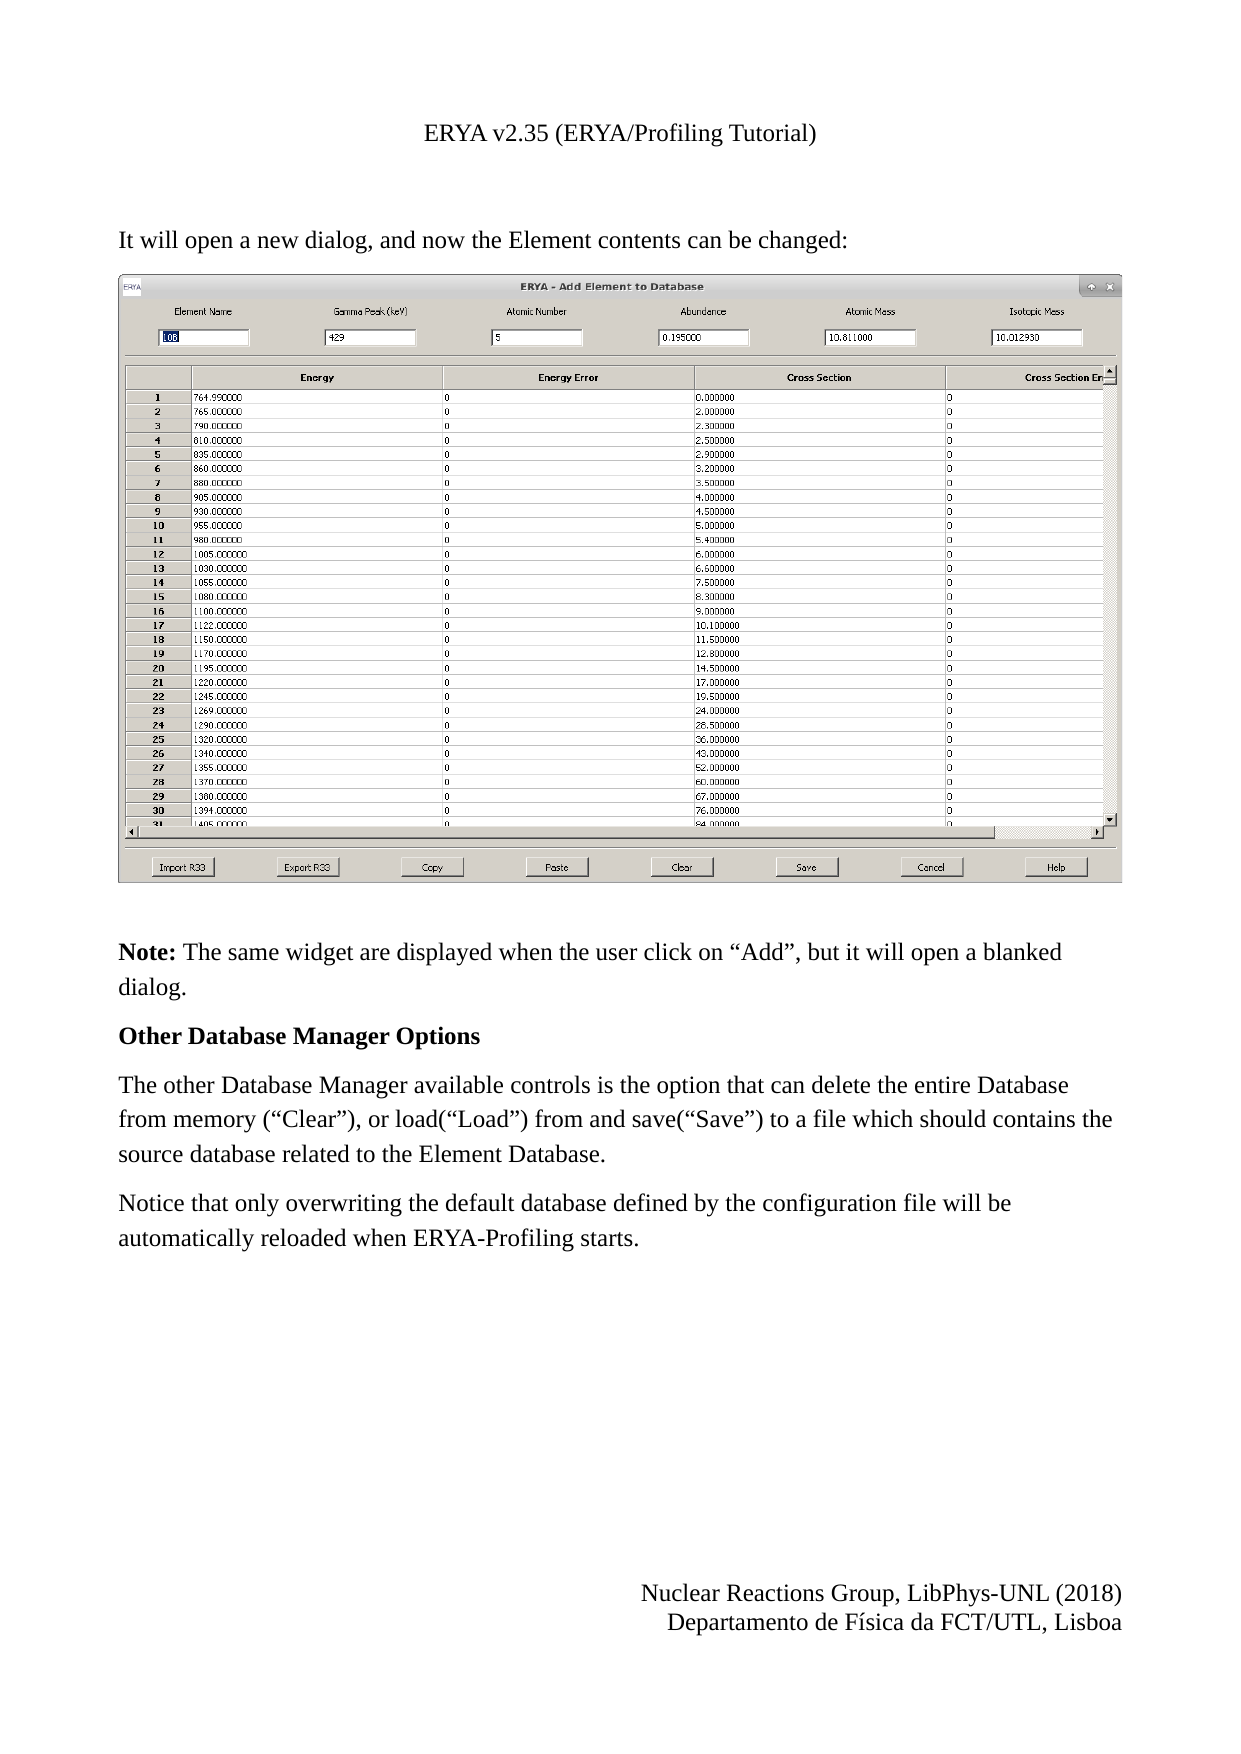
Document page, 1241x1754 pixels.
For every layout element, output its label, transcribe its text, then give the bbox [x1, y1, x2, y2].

text Note: The same widget are displayed when the user click on “Add”, but it will open a blanked dialog. [118, 937, 1122, 1001]
picture [118, 274, 1123, 883]
text Other Database Manager Options [118, 1021, 1122, 1050]
text Notice that only overwriting the default database defined by the configuration file will be automatically reloaded when ERYA-Profiling starts. [118, 1188, 1122, 1251]
text The other Database Manager available controls is the option that can delete the entire Database from memory (“Clear”), or load(“Load”) from and save(“Save”) to a file which should contains the source database related to the Element Database. [118, 1070, 1122, 1168]
text It will open a new dialog, and now the Element contents can be changed: [118, 225, 1122, 254]
